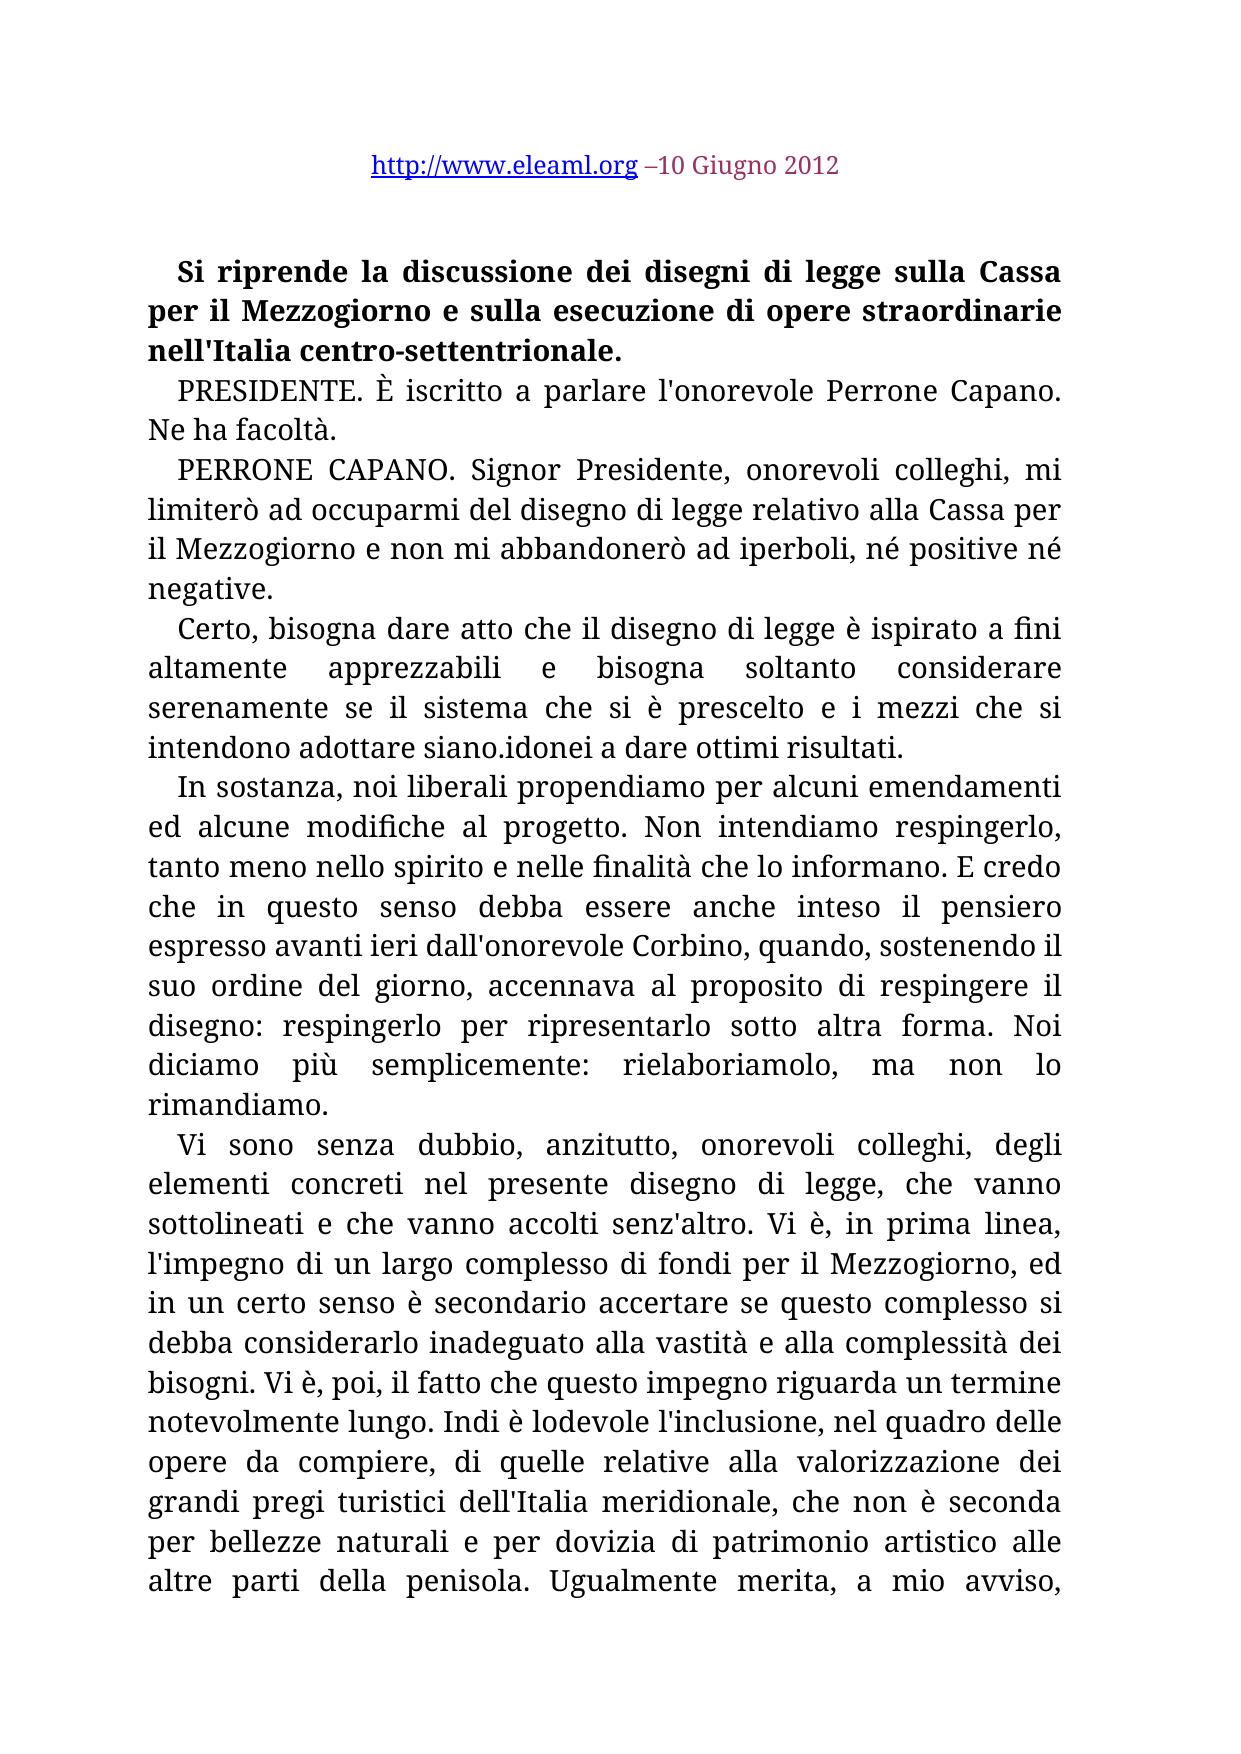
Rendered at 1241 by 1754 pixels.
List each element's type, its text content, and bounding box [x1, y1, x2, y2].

text Certo, bisogna dare atto che il disegno di legge è ispirato a fini altamente apprezzabili e bisogna soltanto considerare serenamente se il sistema che si è prescelto e i mezzi che si intendono adottare siano.idonei a dare ottimi risultati. [148, 608, 1063, 767]
text Vi sono senza dubbio, anzitutto, onorevoli colleghi, degli elementi concreti nel presente disegno di legge, che vanno sottolineati e che vanno accolti senz'altro. Vi è, in prima linea, l'impegno di un largo complesso di fondi per il Mezzogiorno, ed in un certo senso è secondario accertare se questo complesso si debba considerarlo inadeguato alla vastità e alla complessità dei bisogni. Vi è, poi, il fatto che questo impegno riguarda un termine notevolmente lungo. Indi è lodevole l'inclusione, nel quadro delle opere da compiere, di quelle relative alla valorizzazione dei grandi pregi turistici dell'Italia meridionale, che non è seconda per bellezze naturali e per dovizia di patrimonio artistico alle altre parti della penisola. Ugualmente merita, a mio avviso, [148, 1124, 1063, 1600]
text In sostanza, noi liberali propendiamo per alcuni emendamenti ed alcune modifiche al progetto. Non intendiamo respingerlo, tanto meno nello spirito e nelle finalità che lo informano. E credo che in questo senso debba essere anche inteso il pensiero espresso avanti ieri dall'onorevole Corbino, quando, sostenendo il suo ordine del giorno, accennava al proposito di respingere il disegno: respingerlo per ripresentarlo sotto altra forma. Noi diciamo più semplicemente: rielaboriamolo, ma non lo rimandiamo. [148, 767, 1063, 1124]
text PERRONE CAPANO. Signor Presidente, onorevoli colleghi, mi limiterò ad occuparmi del disegno di legge relativo alla Cassa per il Mezzogiorno e non mi abbandonerò ad iperboli, né positive né negative. [148, 449, 1063, 608]
text PRESIDENTE. È iscritto a parlare l'onorevole Perrone Capano. Ne ha facoltà. [148, 370, 1063, 449]
text Si riprende la discussione dei disegni di legge sulla Cassa per il Mezzogiorno e sulla esecuzione di opere straordinarie nell'Italia centro-settentrionale. [148, 251, 1063, 370]
